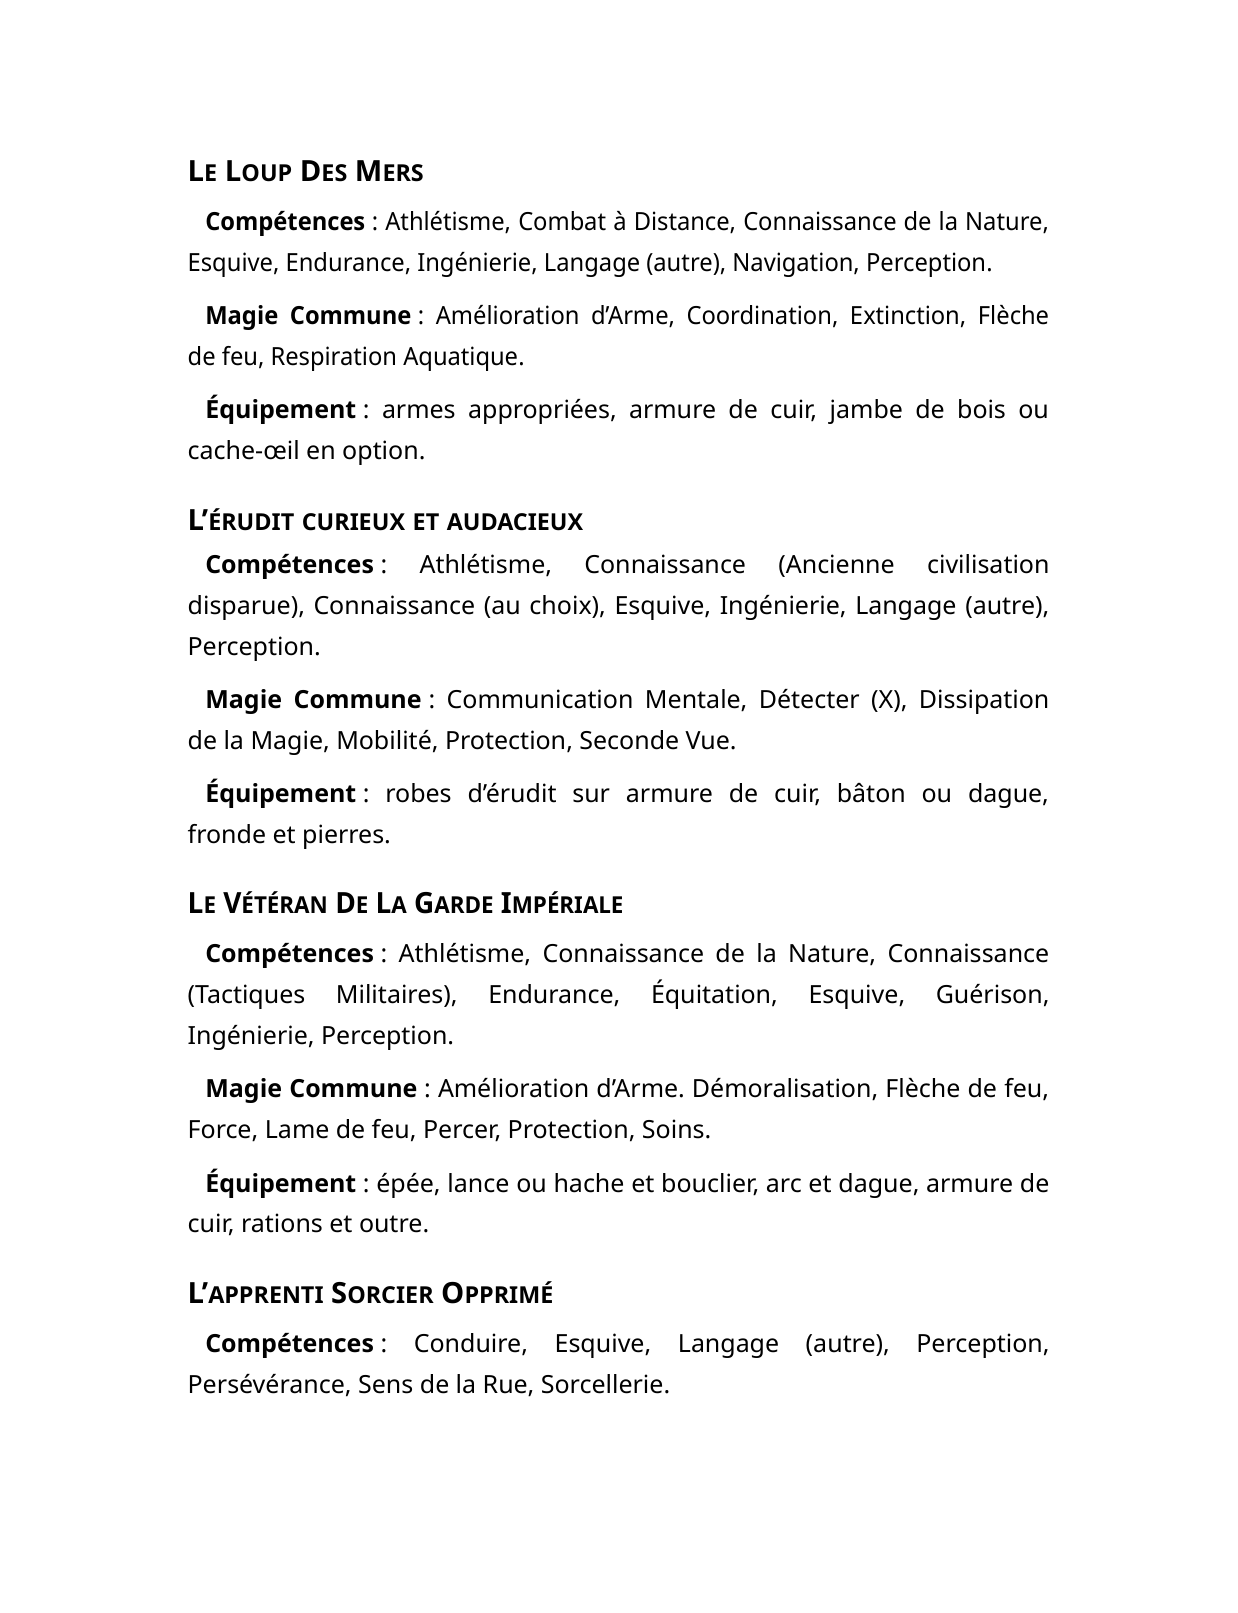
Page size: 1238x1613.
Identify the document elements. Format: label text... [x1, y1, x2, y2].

text Équipement : robes d’érudit sur armure de cuir, bâton ou dague, fronde et pierres. [187, 776, 1050, 851]
text L’érudit curieux et audacieux [187, 499, 1050, 538]
text L’apprenti Sorcier Opprimé [187, 1272, 1050, 1312]
text Équipement : épée, lance ou hache et bouclier, arc et dague, armure de cuir, rations et outre. [187, 1165, 1050, 1240]
text Le Vétéran De La Garde Impériale [187, 882, 1050, 922]
text Compétences : Conduire, Esquive, Langage (autre), Perception, Persévérance, Sens de la Rue, Sorcellerie. [187, 1326, 1050, 1401]
text Magie Commune : Amélioration d’Arme. Démoralisation, Flèche de feu, Force, Lame de feu, Percer, Protection, Soins. [187, 1071, 1050, 1146]
text Magie Commune : Amélioration d’Arme, Coordination, Extinction, Flèche de feu, Respiration Aquatique. [187, 298, 1050, 373]
text Compétences : Athlétisme, Connaissance (Ancienne civilisation disparue), Connaissance (au choix), Esquive, Ingénierie, Langage (autre), Perception. [187, 546, 1050, 662]
text Compétences : Athlétisme, Connaissance de la Nature, Connaissance (Tactiques Militaires), Endurance, Équitation, Esquive, Guérison, Ingénierie, Perception. [187, 936, 1050, 1052]
text Magie Commune : Communication Mentale, Détecter (X), Dissipation de la Magie, Mobilité, Protection, Seconde Vue. [187, 681, 1050, 756]
text Compétences : Athlétisme, Combat à Distance, Connaissance de la Nature, Esquive, Endurance, Ingénierie, Langage (autre), Navigation, Perception. [187, 204, 1050, 279]
text Le Loup Des Mers [187, 150, 1050, 190]
text Équipement : armes appropriées, armure de cuir, jambe de bois ou cache-œil en option. [187, 392, 1050, 467]
